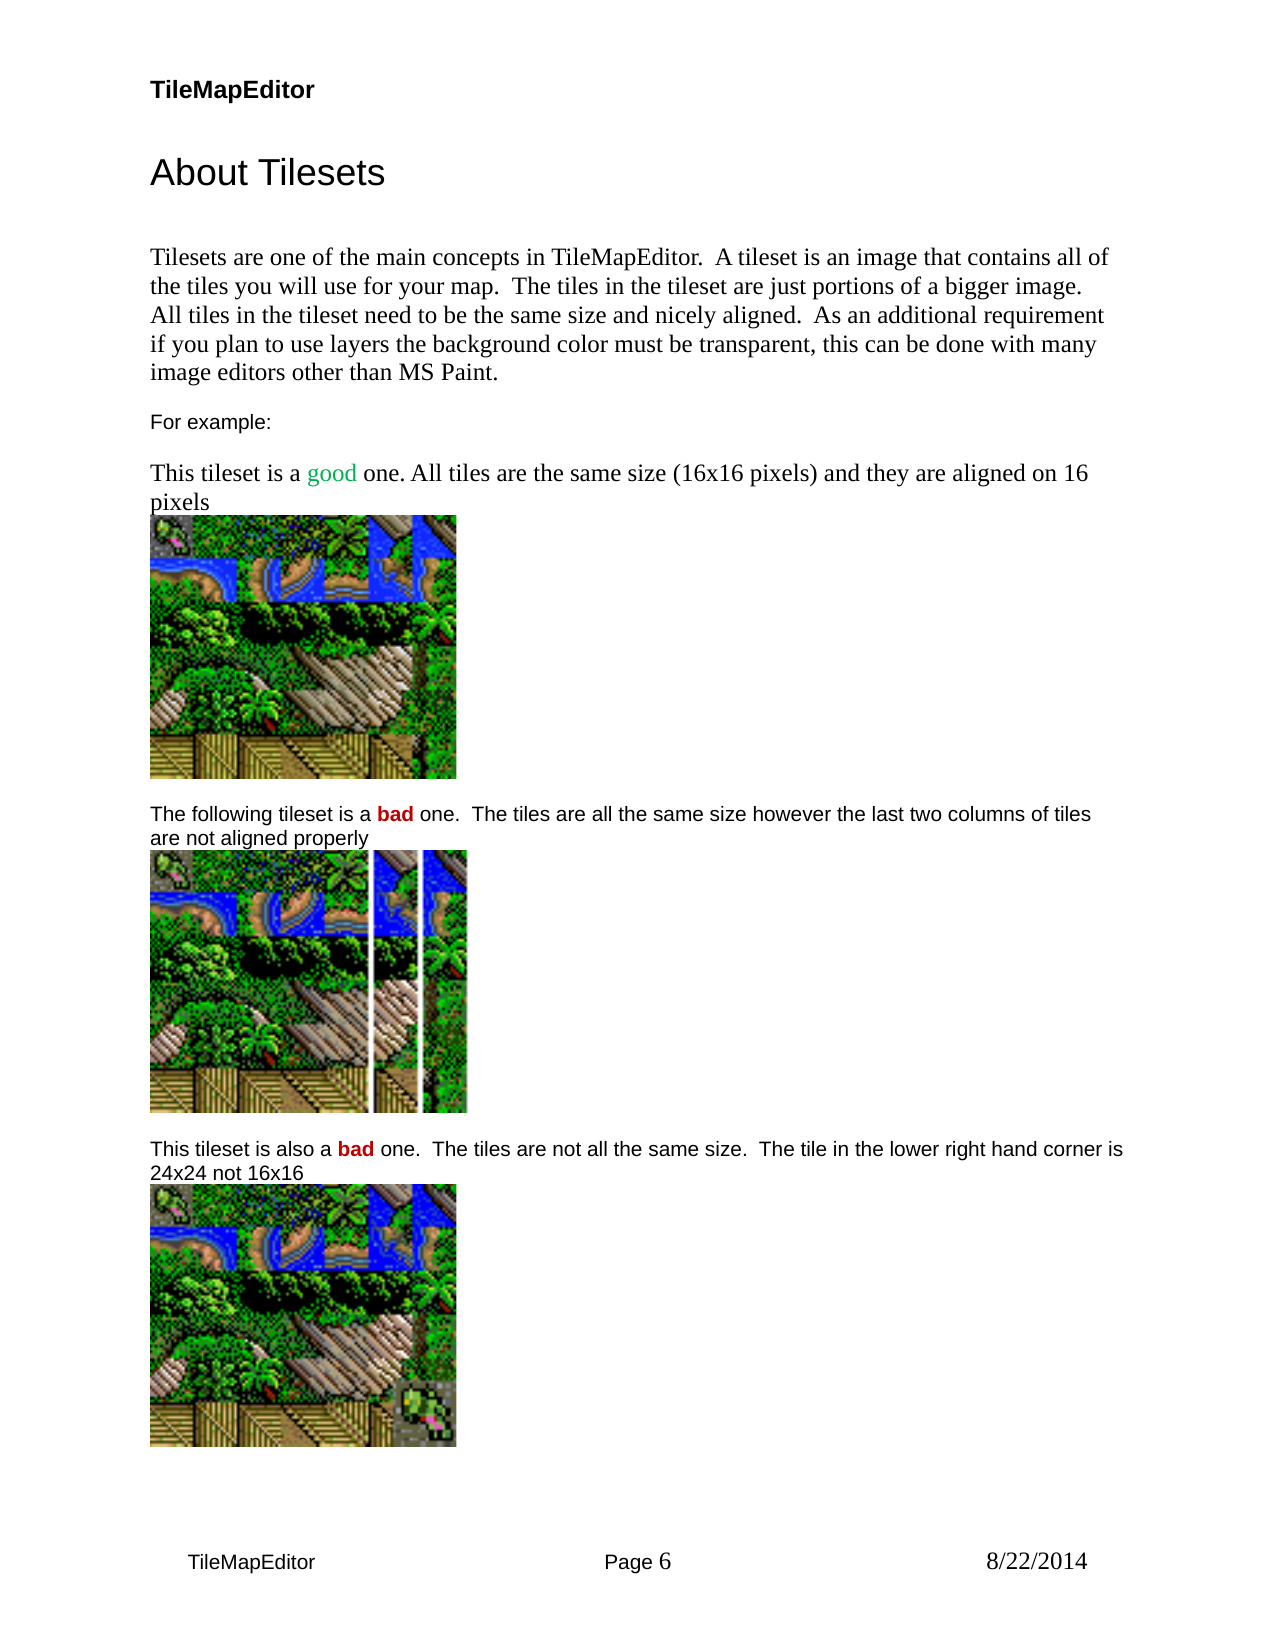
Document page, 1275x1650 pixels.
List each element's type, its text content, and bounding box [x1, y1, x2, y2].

text This tileset is a good one. All tiles are the same size (16x16 pixels) and they are aligned on 16 pixels [150, 458, 1125, 516]
subtitle About Tilesets [150, 150, 1125, 193]
text This tileset is also a bad one. The tiles are not all the same size. The tile in the lower right hand corner is 24x24 not 16x16 [150, 1136, 1125, 1184]
text For example: [150, 410, 1125, 434]
picture [150, 515, 457, 779]
text Tilesets are one of the main concepts in TileMapEditor. A tileset is an image that contains all of the tiles you will use for your map. The tiles in the tileset are just portions of a bigger image. All tiles in the tileset need to be the same size and nicely aligned. As an additional requirement if you plan to use layers the background color must be transparent, this can be done with many image editors other than MS Paint. [150, 242, 1125, 386]
picture [150, 1184, 457, 1447]
text The following tileset is a bad one. The tiles are all the same size however the last two columns of tiles are not aligned properly [150, 802, 1125, 850]
picture [150, 850, 476, 1113]
